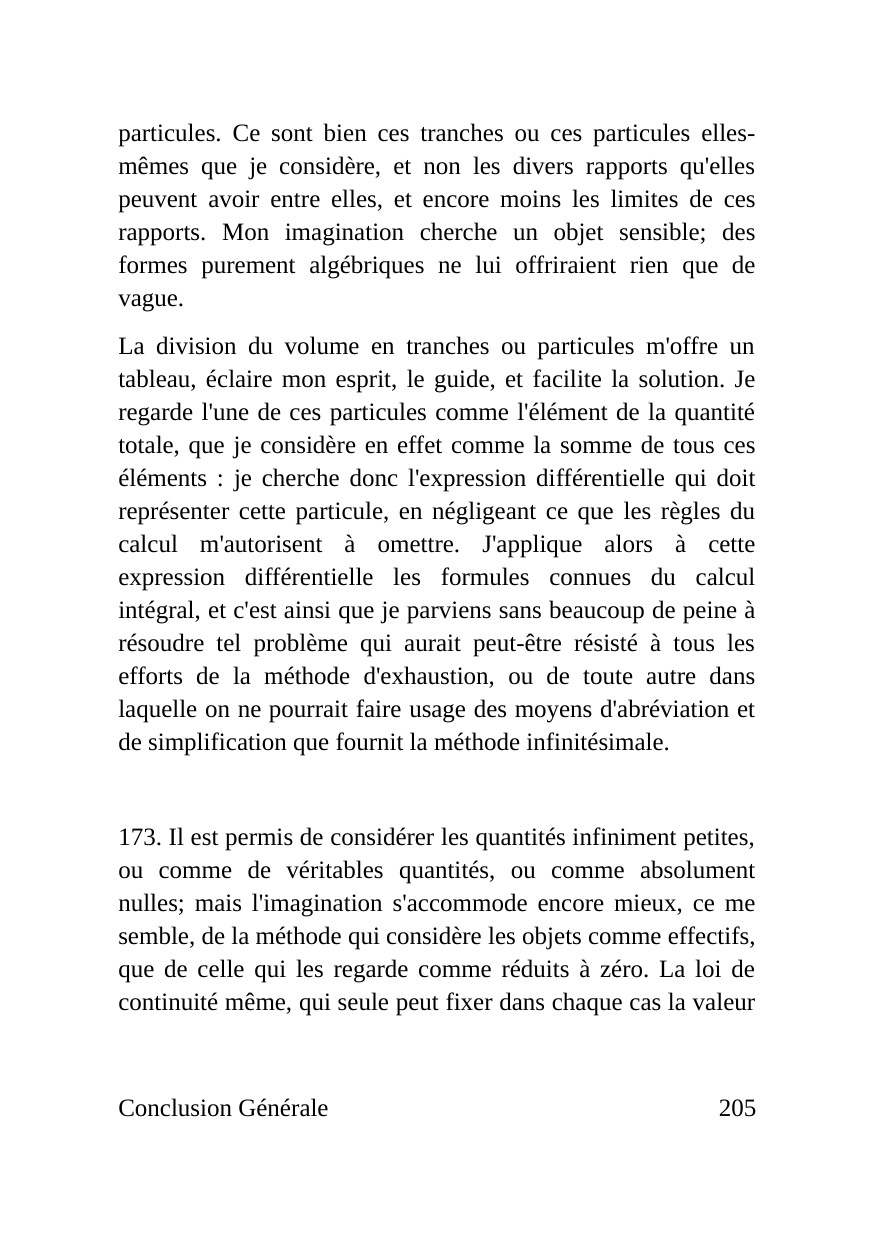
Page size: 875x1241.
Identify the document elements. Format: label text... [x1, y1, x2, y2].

text 173. Il est permis de considérer les quantités infiniment petites, ou comme de véritables quantités, ou comme absolument nulles; mais l'imagination s'accommode encore mieux, ce me semble, de la méthode qui considère les objets comme effectifs, que de celle qui les regarde comme réduits à zéro. La loi de continuité même, qui seule peut fixer dans chaque cas la valeur [118, 822, 756, 1016]
text La division du volume en tranches ou particules m'offre un tableau, éclaire mon esprit, le guide, et facilite la solution. Je regarde l'une de ces particules comme l'élément de la quantité totale, que je considère en effet comme la somme de tous ces éléments : je cherche donc l'expression différentielle qui doit représenter cette particule, en négligeant ce que les règles du calcul m'autorisent à omettre. J'applique alors à cette expression différentielle les formules connues du calcul intégral, et c'est ainsi que je parviens sans beaucoup de peine à résoudre tel problème qui aurait peut-être résisté à tous les efforts de la méthode d'exhaustion, ou de toute autre dans laquelle on ne pourrait faire usage des moyens d'abréviation et de simplification que fournit la méthode infinitésimale. [118, 331, 756, 756]
text particules. Ce sont bien ces tranches ou ces particules elles-mêmes que je considère, et non les divers rapports qu'elles peuvent avoir entre elles, et encore moins les limites de ces rapports. Mon imagination cherche un objet sensible; des formes purement algébriques ne lui offriraient rien que de vague. [118, 118, 756, 312]
